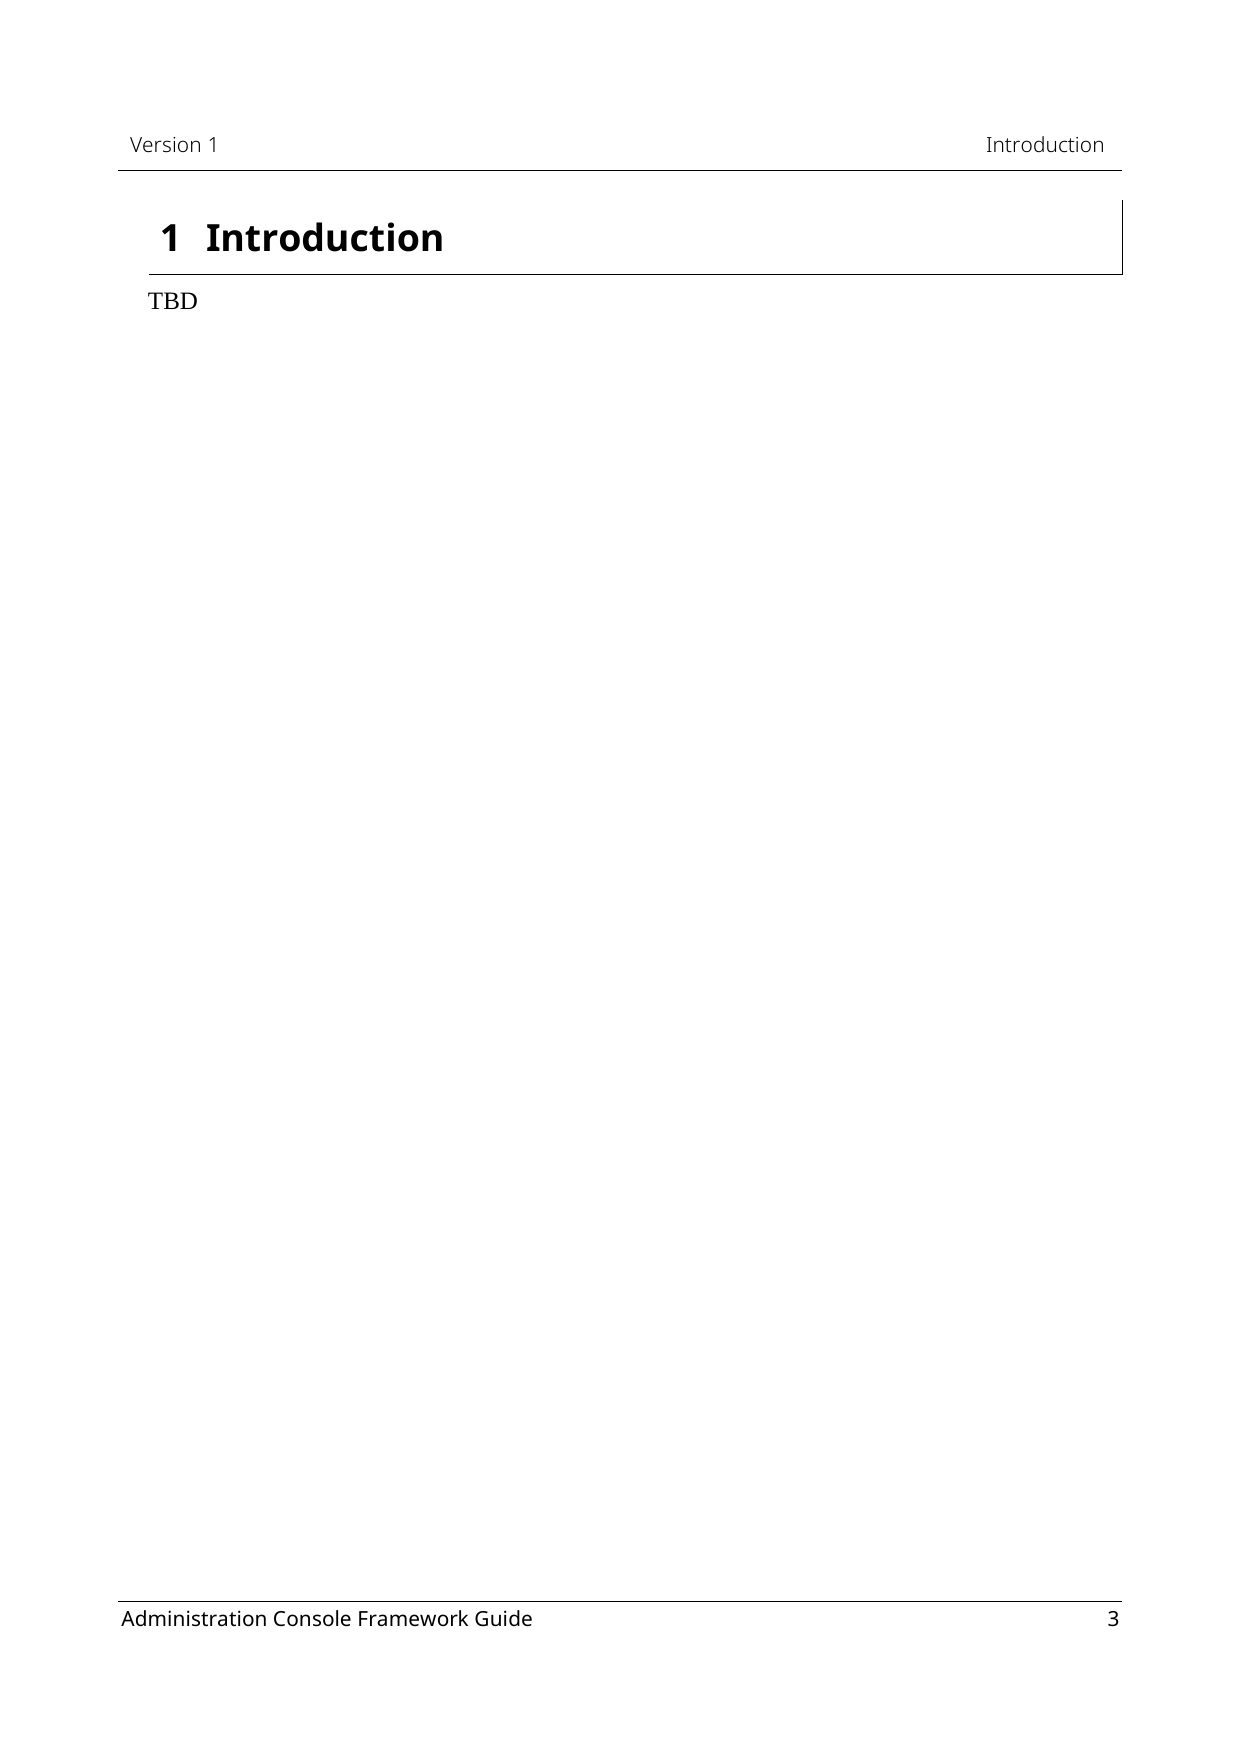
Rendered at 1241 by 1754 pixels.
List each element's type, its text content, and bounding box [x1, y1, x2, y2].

text TBD [148, 287, 1122, 315]
subtitle Introduction [149, 201, 1122, 274]
